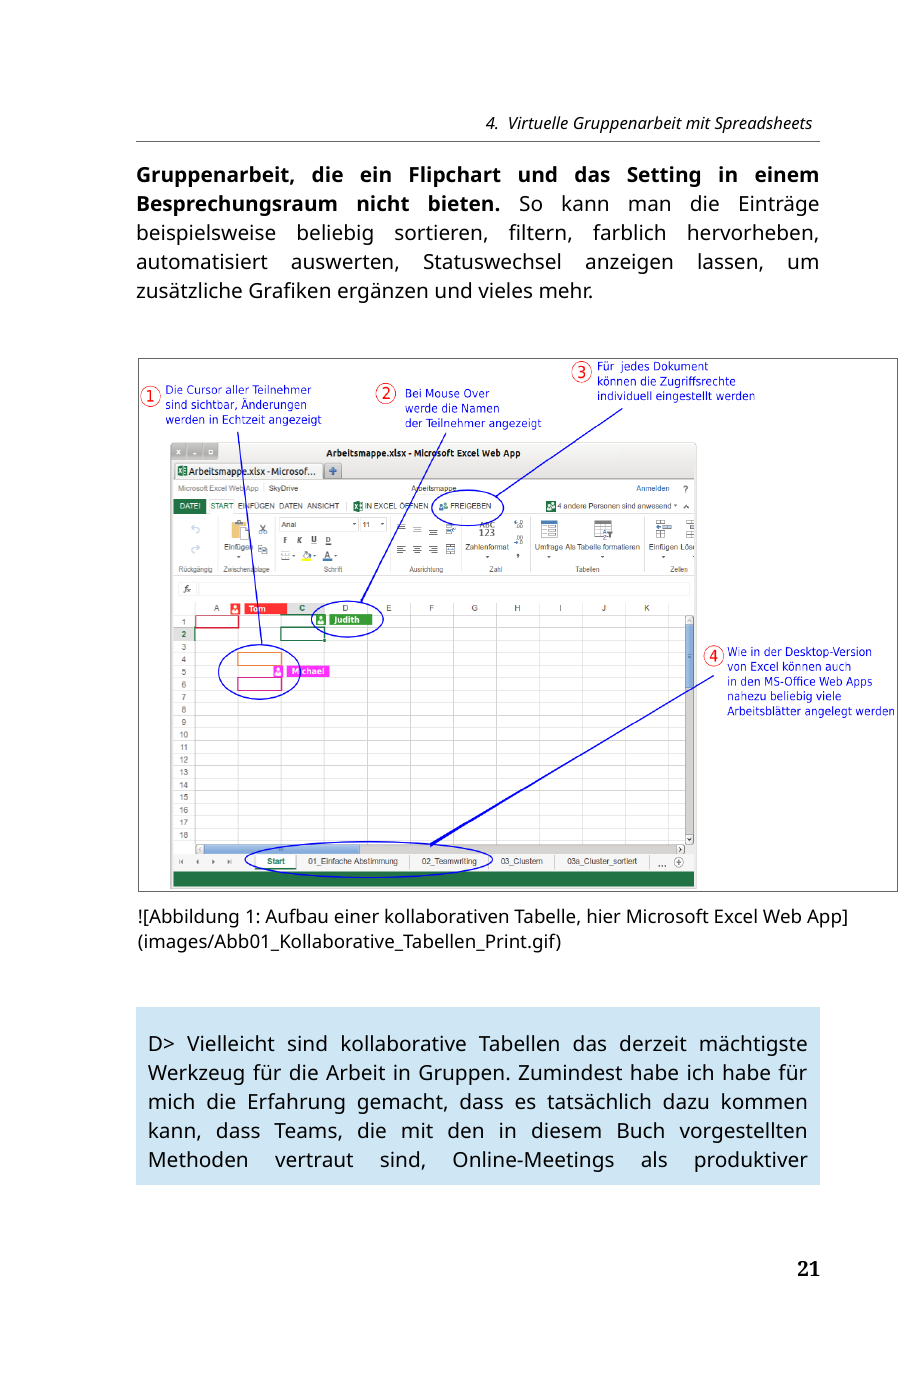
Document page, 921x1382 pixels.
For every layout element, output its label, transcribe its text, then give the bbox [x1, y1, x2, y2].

text D> Vielleicht sind kollaborative Tabellen das derzeit mächtigste Werkzeug für die Arbeit in Gruppen. Zumindest habe ich habe für mich die Erfahrung gemacht, dass es tatsächlich dazu kommen kann, dass Teams, die mit den in diesem Buch vorgestellten Methoden vertraut sind, Online-Meetings als produktiver [148, 1019, 808, 1173]
text [139, 359, 897, 891]
text Gruppenarbeit, die ein Flipchart und das Setting in einem Besprechungsraum nicht bieten. So kann man die Einträge beispielsweise beliebig sortieren, filtern, farblich hervorheben, automatisiert auswerten, Statuswechsel anzeigen lassen, um zusätzliche Grafiken ergänzen und vieles mehr. [136, 159, 820, 304]
text ![Abbildung 1: Aufbau einer kollaborativen Tabelle, hier Microsoft Excel Web App](images/Abb01_Kollaborative_Tabellen_Print.gif) [138, 892, 897, 954]
picture [140, 361, 894, 889]
